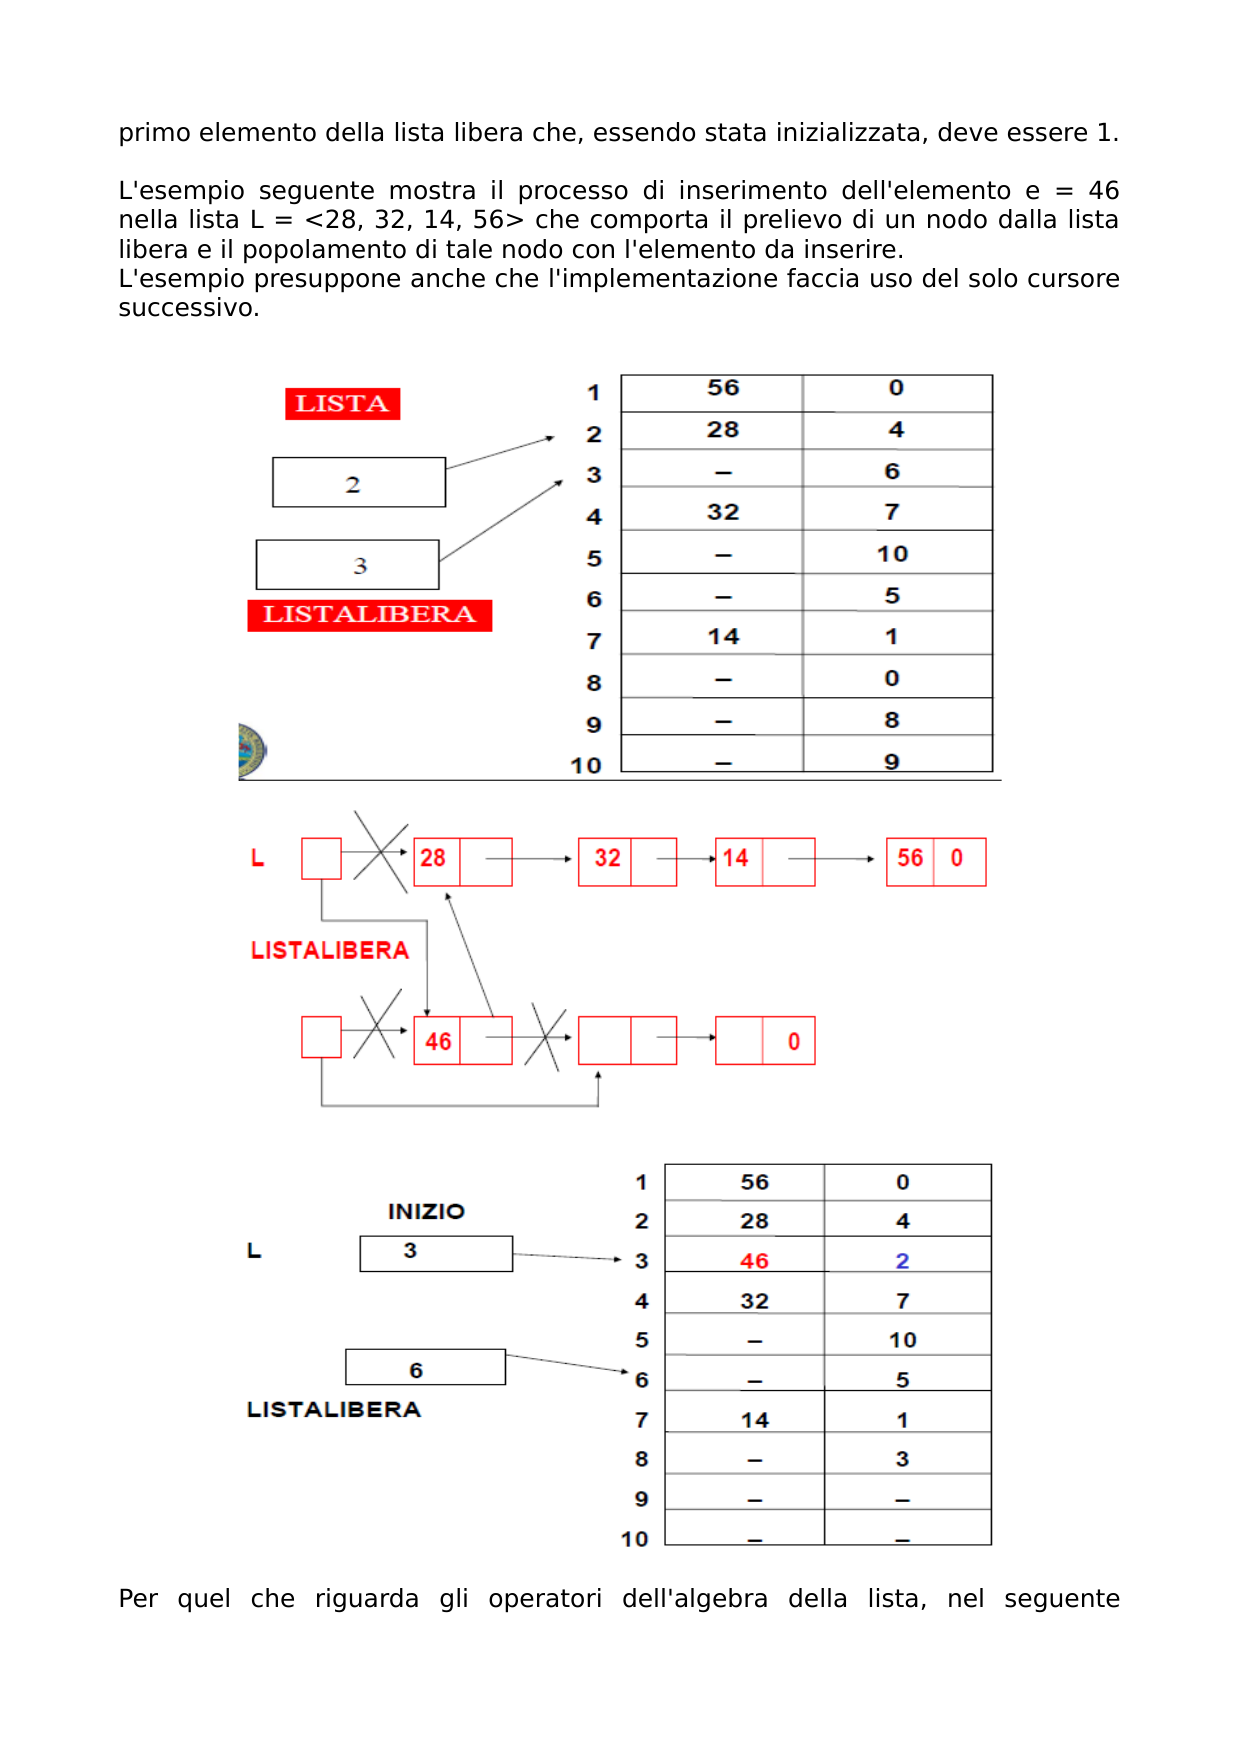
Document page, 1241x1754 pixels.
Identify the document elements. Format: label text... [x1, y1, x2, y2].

picture [239, 1152, 1001, 1555]
text Per quel che riguarda gli operatori dell'algebra della lista, nel seguente [118, 1584, 1122, 1613]
picture [244, 801, 996, 1117]
picture [238, 361, 1002, 781]
text primo elemento della lista libera che, essendo stata inizializzata, deve essere 1. [118, 118, 1122, 147]
text L'esempio seguente mostra il processo di inserimento dell'elemento e = 46 nella lista L = <28, 32, 14, 56> che comporta il prelievo di un nodo dalla lista libera e il popolamento di tale nodo con l'elemento da inserire. [118, 176, 1122, 264]
text L'esempio presuppone anche che l'implementazione faccia uso del solo cursore successivo. [118, 264, 1122, 322]
